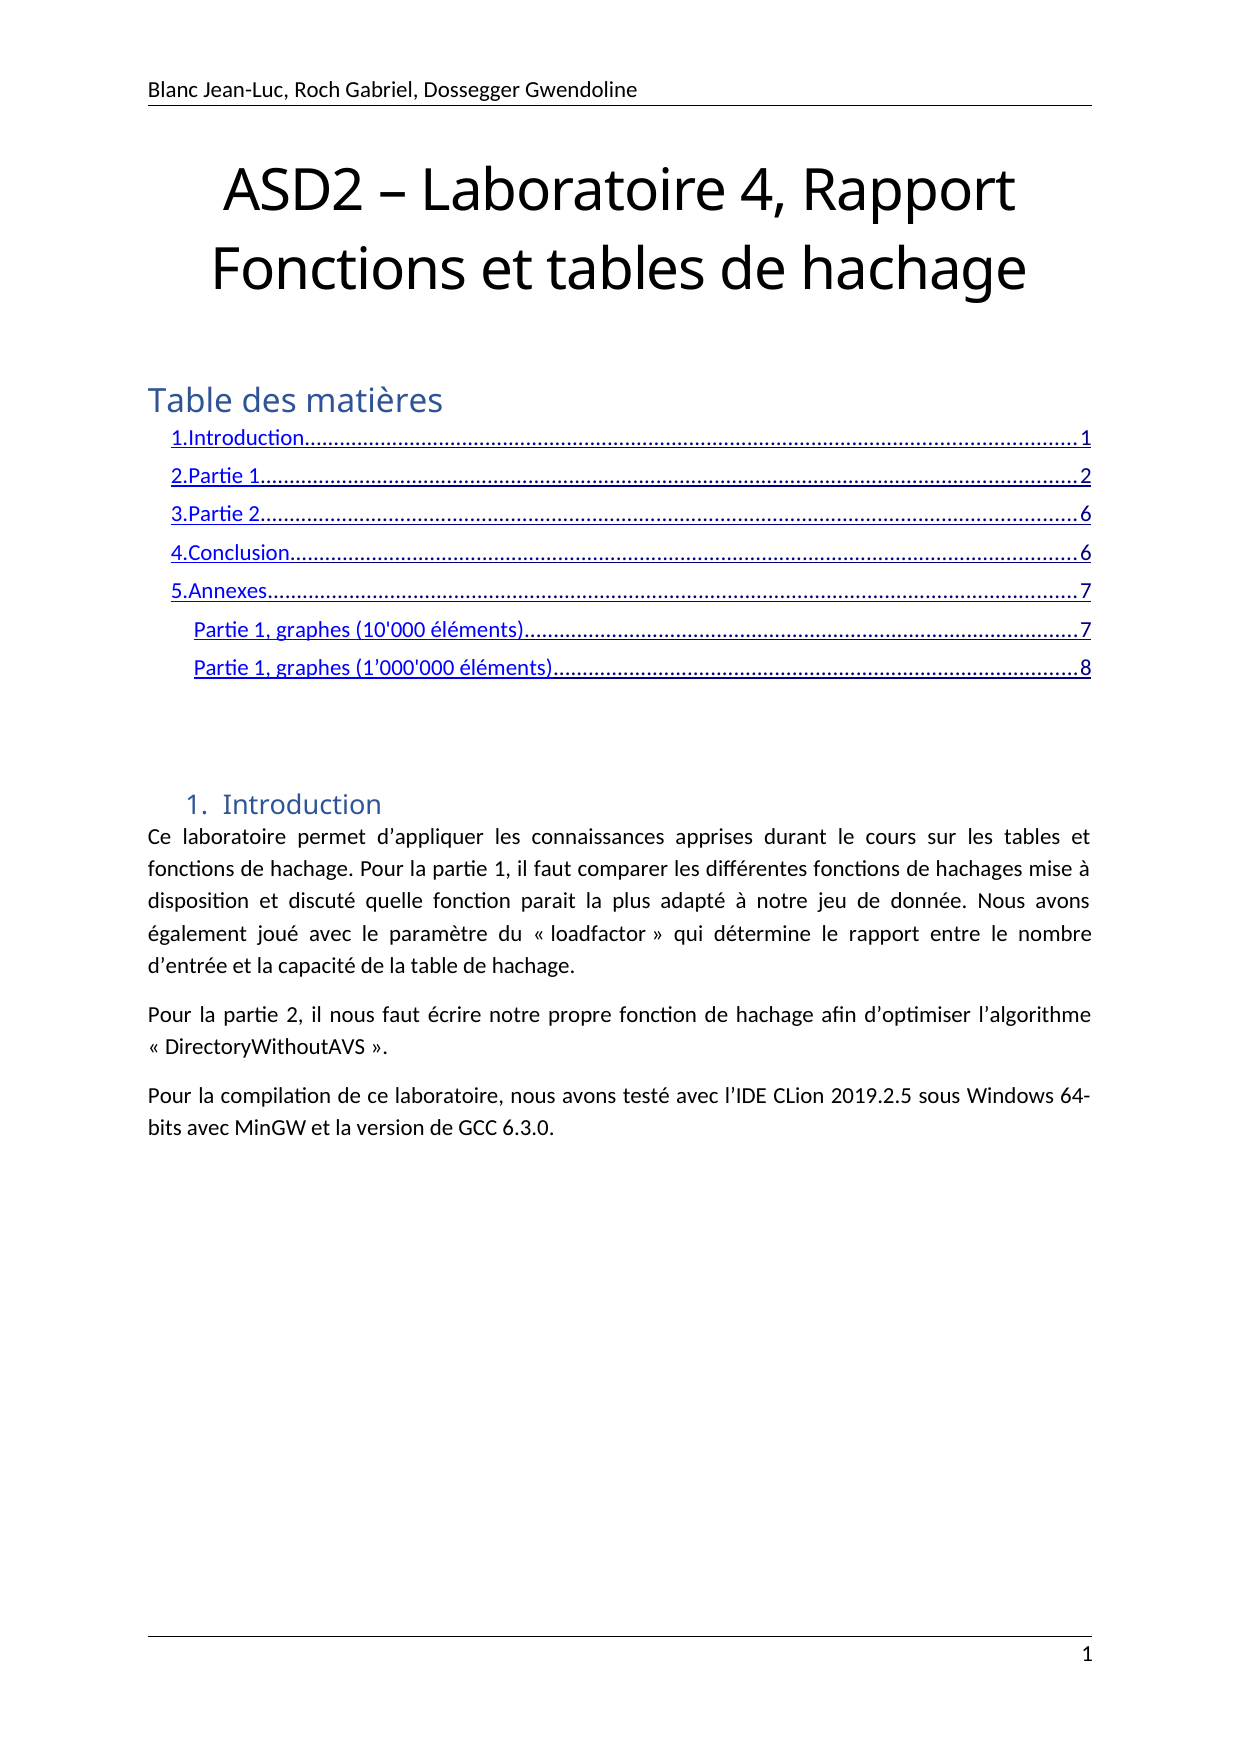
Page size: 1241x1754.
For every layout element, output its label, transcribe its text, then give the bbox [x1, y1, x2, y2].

text 5. Annexes 7 [171, 576, 1092, 604]
text 3. Partie 2 6 [171, 499, 1092, 527]
text Partie 1, graphes (1’000'000 éléments) 8 [193, 653, 1092, 681]
text Table des matières [148, 376, 1092, 422]
text 2. Partie 1 2 [171, 461, 1092, 489]
text 4. Conclusion 6 [171, 538, 1092, 566]
text Fonctions et tables de hachage [148, 227, 1092, 307]
text Pour la compilation de ce laboratoire, nous avons testé avec l’IDE CLion 2019.2.5 sous Windows 64-bits avec MinGW et la version de GCC 6.3.0. [148, 1081, 1092, 1141]
text Ce laboratoire permet d’appliquer les connaissances apprises durant le cours sur les tables et fonctions de hachage. Pour la partie 1, il faut comparer les différentes fonctions de hachages mise à disposition et discuté quelle fonction parait la plus adapté à notre jeu de donnée. Nous avons également joué avec le paramètre du « loadfactor » qui détermine le rapport entre le nombre d’entrée et la capacité de la table de hachage. [148, 822, 1092, 979]
text ASD2 – Laboratoire 4, Rapport [148, 148, 1092, 227]
text Pour la partie 2, il nous faut écrire notre propre fonction de hachage afin d’optimiser l’algorithme « DirectoryWithoutAVS ». [148, 1000, 1092, 1060]
text Partie 1, graphes (10'000 éléments) 7 [193, 615, 1092, 643]
subtitle Introduction [185, 785, 1092, 822]
text 1. Introduction 1 [171, 423, 1092, 451]
